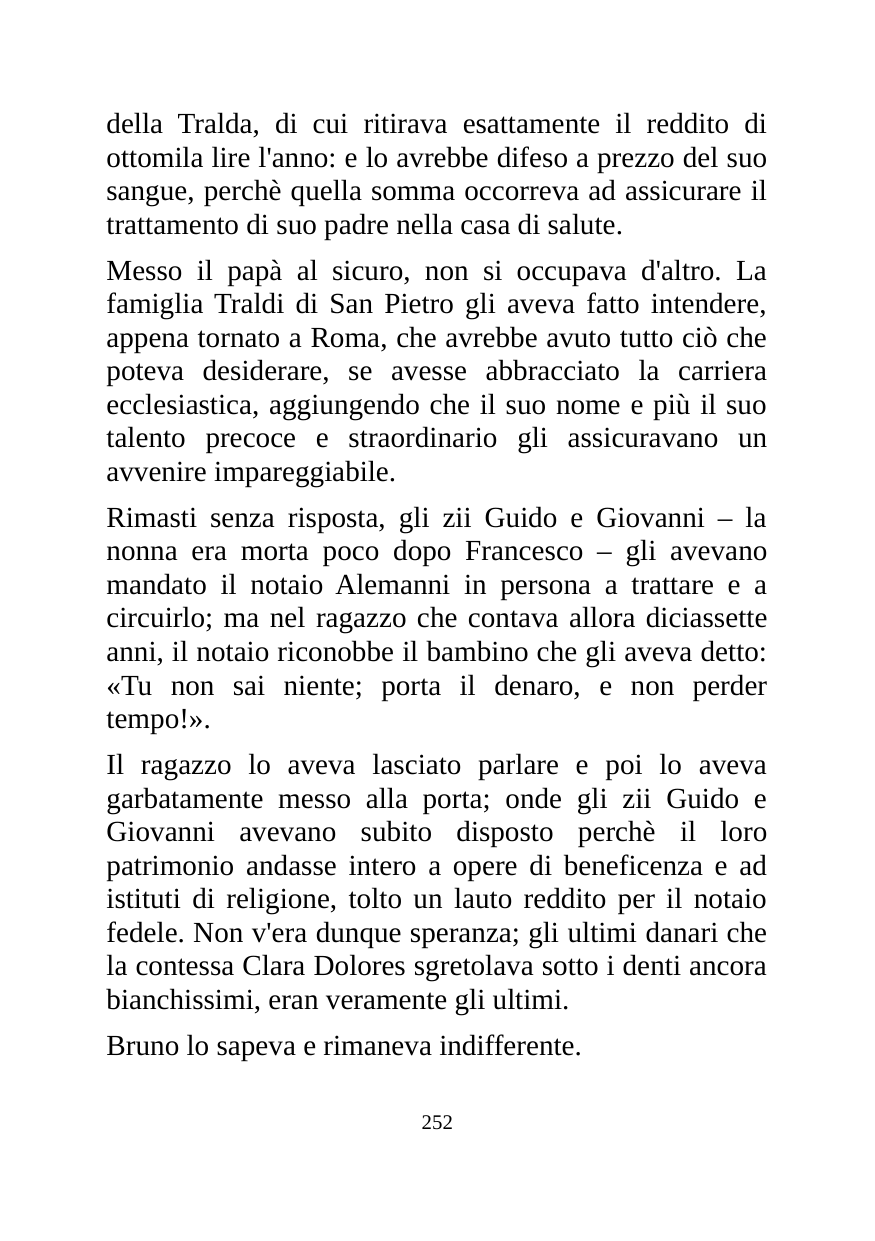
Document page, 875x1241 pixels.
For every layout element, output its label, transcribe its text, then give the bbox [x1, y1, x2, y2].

text Rimasti senza risposta, gli zii Guido e Giovanni – la nonna era morta poco dopo Francesco – gli avevano mandato il notaio Alemanni in persona a trattare e a circuirlo; ma nel ragazzo che contava allora diciassette anni, il notaio riconobbe il bambino che gli aveva detto: «Tu non sai niente; porta il denaro, e non perder tempo!». [106, 500, 768, 735]
text Messo il papà al sicuro, non si occupava d'altro. La famiglia Traldi di San Pietro gli aveva fatto intendere, appena tornato a Roma, che avrebbe avuto tutto ciò che poteva desiderare, se avesse abbracciato la carriera ecclesiastica, aggiungendo che il suo nome e più il suo talento precoce e straordinario gli assicuravano un avvenire impareggiabile. [106, 253, 768, 488]
text Il ragazzo lo aveva lasciato parlare e poi lo aveva garbatamente messo alla porta; onde gli zii Guido e Giovanni avevano subito disposto perchè il loro patrimonio andasse intero a opere di beneficenza e ad istituti di religione, tolto un lauto reddito per il notaio fedele. Non v'era dunque speranza; gli ultimi danari che la contessa Clara Dolores sgretolava sotto i denti ancora bianchissimi, eran veramente gli ultimi. [106, 747, 768, 1016]
text Bruno lo sapeva e rimaneva indifferente. [106, 1028, 768, 1061]
text della Tralda, di cui ritirava esattamente il reddito di ottomila lire l'anno: e lo avrebbe difeso a prezzo del suo sangue, perchè quella somma occorreva ad assicurare il trattamento di suo padre nella casa di salute. [106, 106, 768, 240]
